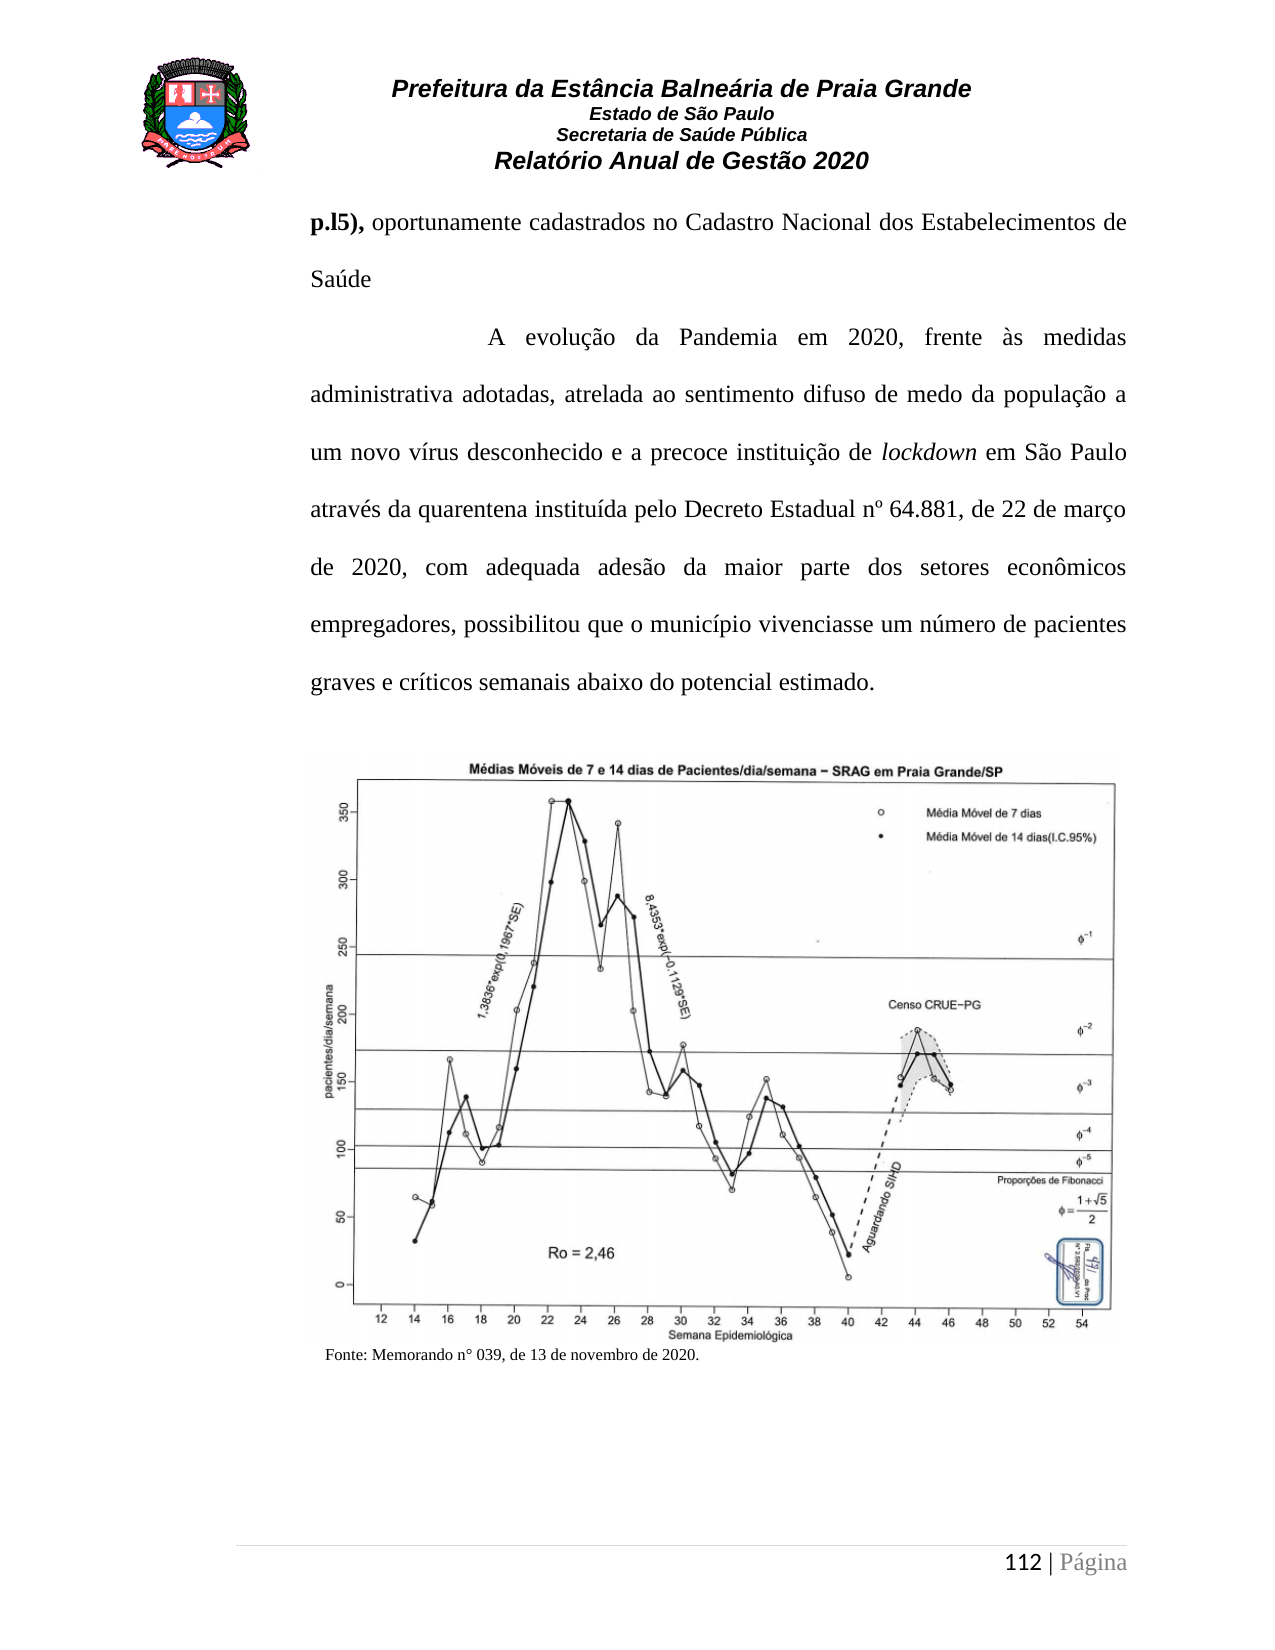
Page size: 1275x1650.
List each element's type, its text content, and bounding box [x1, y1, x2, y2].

text Fonte: Memorando n° 039, de 13 de novembro de 2020. [325, 1344, 1127, 1364]
picture [132, 55, 259, 172]
text A evolução da Pandemia em 2020, frente às medidas administrativa adotadas, atrelada ao sentimento difuso de medo da população a um novo vírus desconhecido e a precoce instituição de lockdown em São Paulo através da quarentena instituída pelo Decreto Estadual nº 64.881, de 22 de março de 2020, com adequada adesão da maior parte dos setores econômicos empregadores, possibilitou que o município vivenciasse um número de pacientes graves e críticos semanais abaixo do potencial estimado. [310, 322, 1127, 696]
picture [310, 754, 1126, 1345]
text - p.l5), oportunamente cadastrados no Cadastro Nacional dos Estabelecimentos de Saúde [310, 207, 1127, 293]
